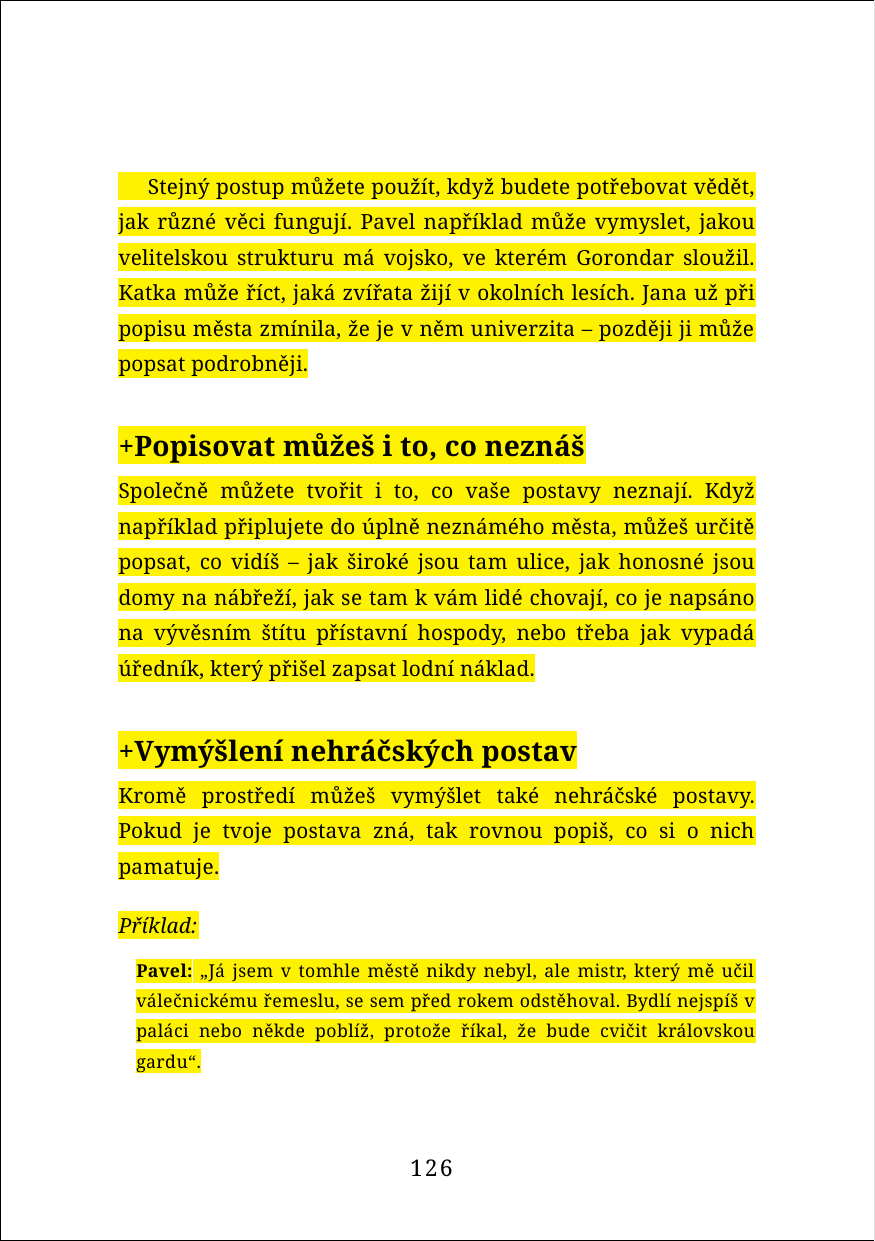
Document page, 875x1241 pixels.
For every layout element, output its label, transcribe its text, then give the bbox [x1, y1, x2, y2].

text Příklad: [118, 911, 756, 939]
subtitle +Popisovat můžeš i to, co neznáš [118, 426, 756, 464]
text Stejný postup můžete použít, když budete potřebovat vědět, jak různé věci fungují. Pavel například může vymyslet, jakou velitelskou strukturu má vojsko, ve kterém Gorondar sloužil. Katka může říct, jaká zvířata žijí v okolních lesích. Jana už při popisu města zmínila, že je v něm univerzita – později ji může popsat podrobněji. [118, 172, 756, 378]
text Kromě prostředí můžeš vymýšlet také nehráčské postavy. Pokud je tvoje postava zná, tak rovnou popiš, co si o nich pamatuje. [118, 781, 756, 880]
subtitle +Vymýšlení nehráčských postav [118, 731, 756, 769]
text Pavel: „Já jsem v tomhle městě nikdy nebyl, ale mistr, který mě učil válečnickému řemeslu, se sem před rokem odstěhoval. Bydlí nejspíš v paláci nebo někde poblíž, protože říkal, že bude cvičit královskou gardu“. [136, 958, 756, 1073]
text Společně můžete tvořit i to, co vaše postavy neznají. Když například připlujete do úplně neznámého města, můžeš určitě popsat, co vidíš – jak široké jsou tam ulice, jak honosné jsou domy na nábřeží, jak se tam k vám lidé chovají, co je napsáno na vývěsním štítu přístavní hospody, nebo třeba jak vypadá úředník, který přišel zapsat lodní náklad. [118, 476, 756, 682]
